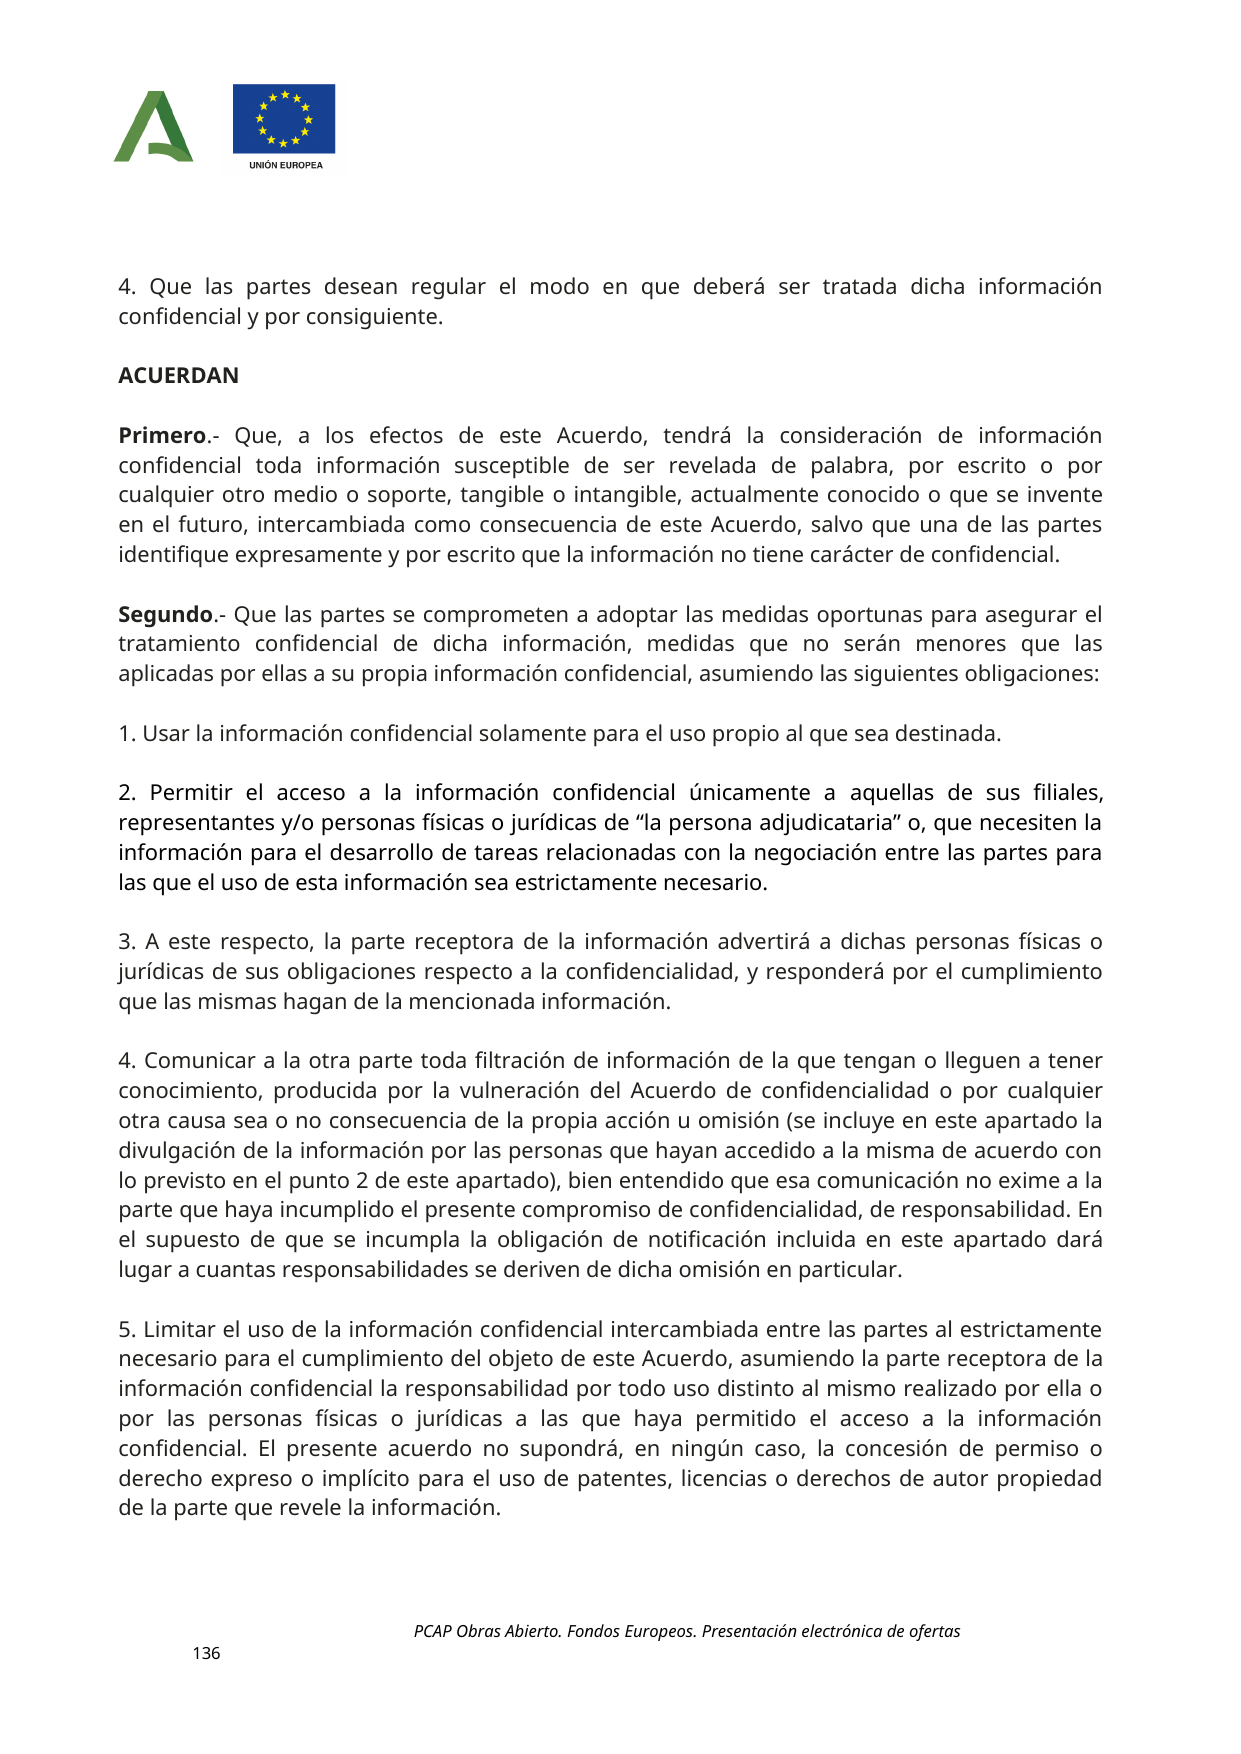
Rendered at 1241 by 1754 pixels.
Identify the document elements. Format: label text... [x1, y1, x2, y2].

picture [109, 86, 198, 166]
text 2. Permitir el acceso a la información confidencial únicamente a aquellas de sus filiales, representantes y/o personas físicas o jurídicas de “la persona adjudicataria” o, que necesiten la información para el desarrollo de tareas relacionadas con la negociación entre las partes para las que el uso de esta información sea estrictamente necesario. [118, 777, 1104, 896]
text ACUERDAN [118, 360, 1104, 390]
text Primero.- Que, a los efectos de este Acuerdo, tendrá la consideración de información confidencial toda información susceptible de ser revelada de palabra, por escrito o por cualquier otro medio o soporte, tangible o intangible, actualmente conocido o que se invente en el futuro, intercambiada como consecuencia de este Acuerdo, salvo que una de las partes identifique expresamente y por escrito que la información no tiene carácter de confidencial. [118, 420, 1104, 569]
text 1. Usar la información confidencial solamente para el uso propio al que sea destinada. [118, 718, 1104, 747]
text 4. Que las partes desean regular el modo en que deberá ser tratada dicha información confidencial y por consiguiente. [118, 271, 1104, 330]
text 5. Limitar el uso de la información confidencial intercambiada entre las partes al estrictamente necesario para el cumplimiento del objeto de este Acuerdo, asumiendo la parte receptora de la información confidencial la responsabilidad por todo uso distinto al mismo realizado por ella o por las personas físicas o jurídicas a las que haya permitido el acceso a la información confidencial. El presente acuerdo no supondrá, en ningún caso, la concesión de permiso o derecho expreso o implícito para el uso de patentes, licencias o derechos de autor propiedad de la parte que revele la información. [118, 1313, 1104, 1522]
text 4. Comunicar a la otra parte toda filtración de información de la que tengan o lleguen a tener conocimiento, producida por la vulneración del Acuerdo de confidencialidad o por cualquier otra causa sea o no consecuencia de la propia acción u omisión (se incluye en este apartado la divulgación de la información por las personas que hayan accedido a la misma de acuerdo con lo previsto en el punto 2 de este apartado), bien entendido que esa comunicación no exime a la parte que haya incumplido el presente compromiso de confidencialidad, de responsabilidad. En el supuesto de que se incumpla la obligación de notificación incluida en este apartado dará lugar a cuantas responsabilidades se deriven de dicha omisión en particular. [118, 1045, 1104, 1284]
picture [221, 78, 347, 176]
text 3. A este respecto, la parte receptora de la información advertirá a dichas personas físicas o jurídicas de sus obligaciones respecto a la confidencialidad, y responderá por el cumplimiento que las mismas hagan de la mencionada información. [118, 926, 1104, 1016]
text Segundo.- Que las partes se comprometen a adoptar las medidas oportunas para asegurar el tratamiento confidencial de dicha información, medidas que no serán menores que las aplicadas por ellas a su propia información confidencial, asumiendo las siguientes obligaciones: [118, 598, 1104, 688]
